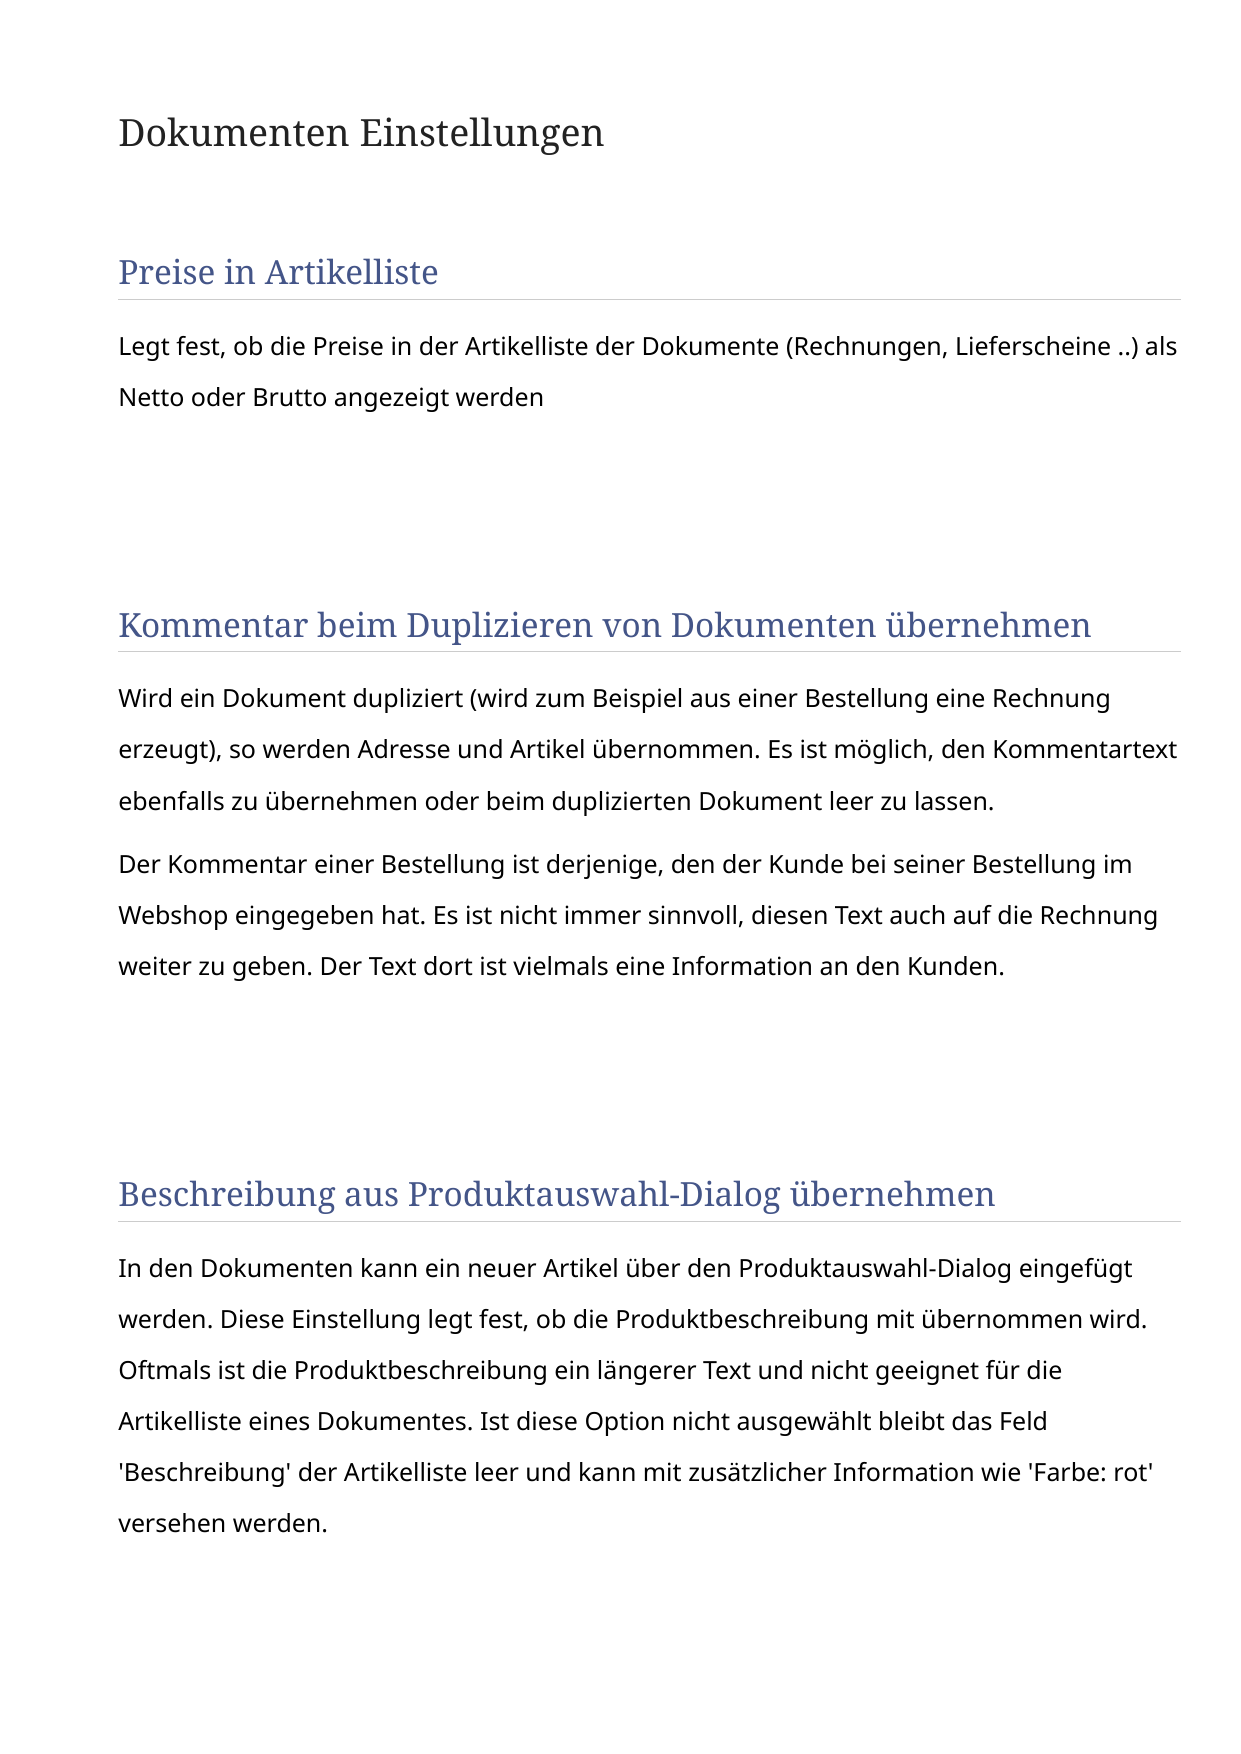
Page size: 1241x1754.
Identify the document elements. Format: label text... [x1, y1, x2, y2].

text Wird ein Dokument dupliziert (wird zum Beispiel aus einer Bestellung eine Rechnung erzeugt), so werden Adresse und Artikel übernommen. Es ist möglich, den Kommentartext ebenfalls zu übernehmen oder beim duplizierten Dokument leer zu lassen. [118, 681, 1181, 817]
subtitle Beschreibung aus Produktauswahl-Dialog übernehmen [118, 1171, 1181, 1221]
subtitle Preise in Artikelliste [118, 249, 1181, 299]
text Der Kommentar einer Bestellung ist derjenige, den der Kunde bei seiner Bestellung im Webshop eingegeben hat. Es ist nicht immer sinnvoll, diesen Text auch auf die Rechnung weiter zu geben. Der Text dort ist vielmals eine Information an den Kunden. [118, 847, 1181, 983]
subtitle Kommentar beim Duplizieren von Dokumenten übernehmen [118, 601, 1181, 651]
text In den Dokumenten kann ein neuer Artikel über den Produktauswahl-Dialog eingefügt werden. Diese Einstellung legt fest, ob die Produktbeschreibung mit übernommen wird. Oftmals ist die Produktbeschreibung ein längerer Text und nicht geeignet für die Artikelliste eines Dokumentes. Ist diese Option nicht ausgewählt bleibt das Feld 'Beschreibung' der Artikelliste leer und kann mit zusätzlicher Information wie 'Farbe: rot' versehen werden. [118, 1250, 1181, 1539]
subtitle Dokumenten Einstellungen [118, 106, 1181, 157]
text Legt fest, ob die Preise in der Artikelliste der Dokumente (Rechnungen, Lieferscheine ..) als Netto oder Brutto angezeigt werden [118, 329, 1181, 414]
